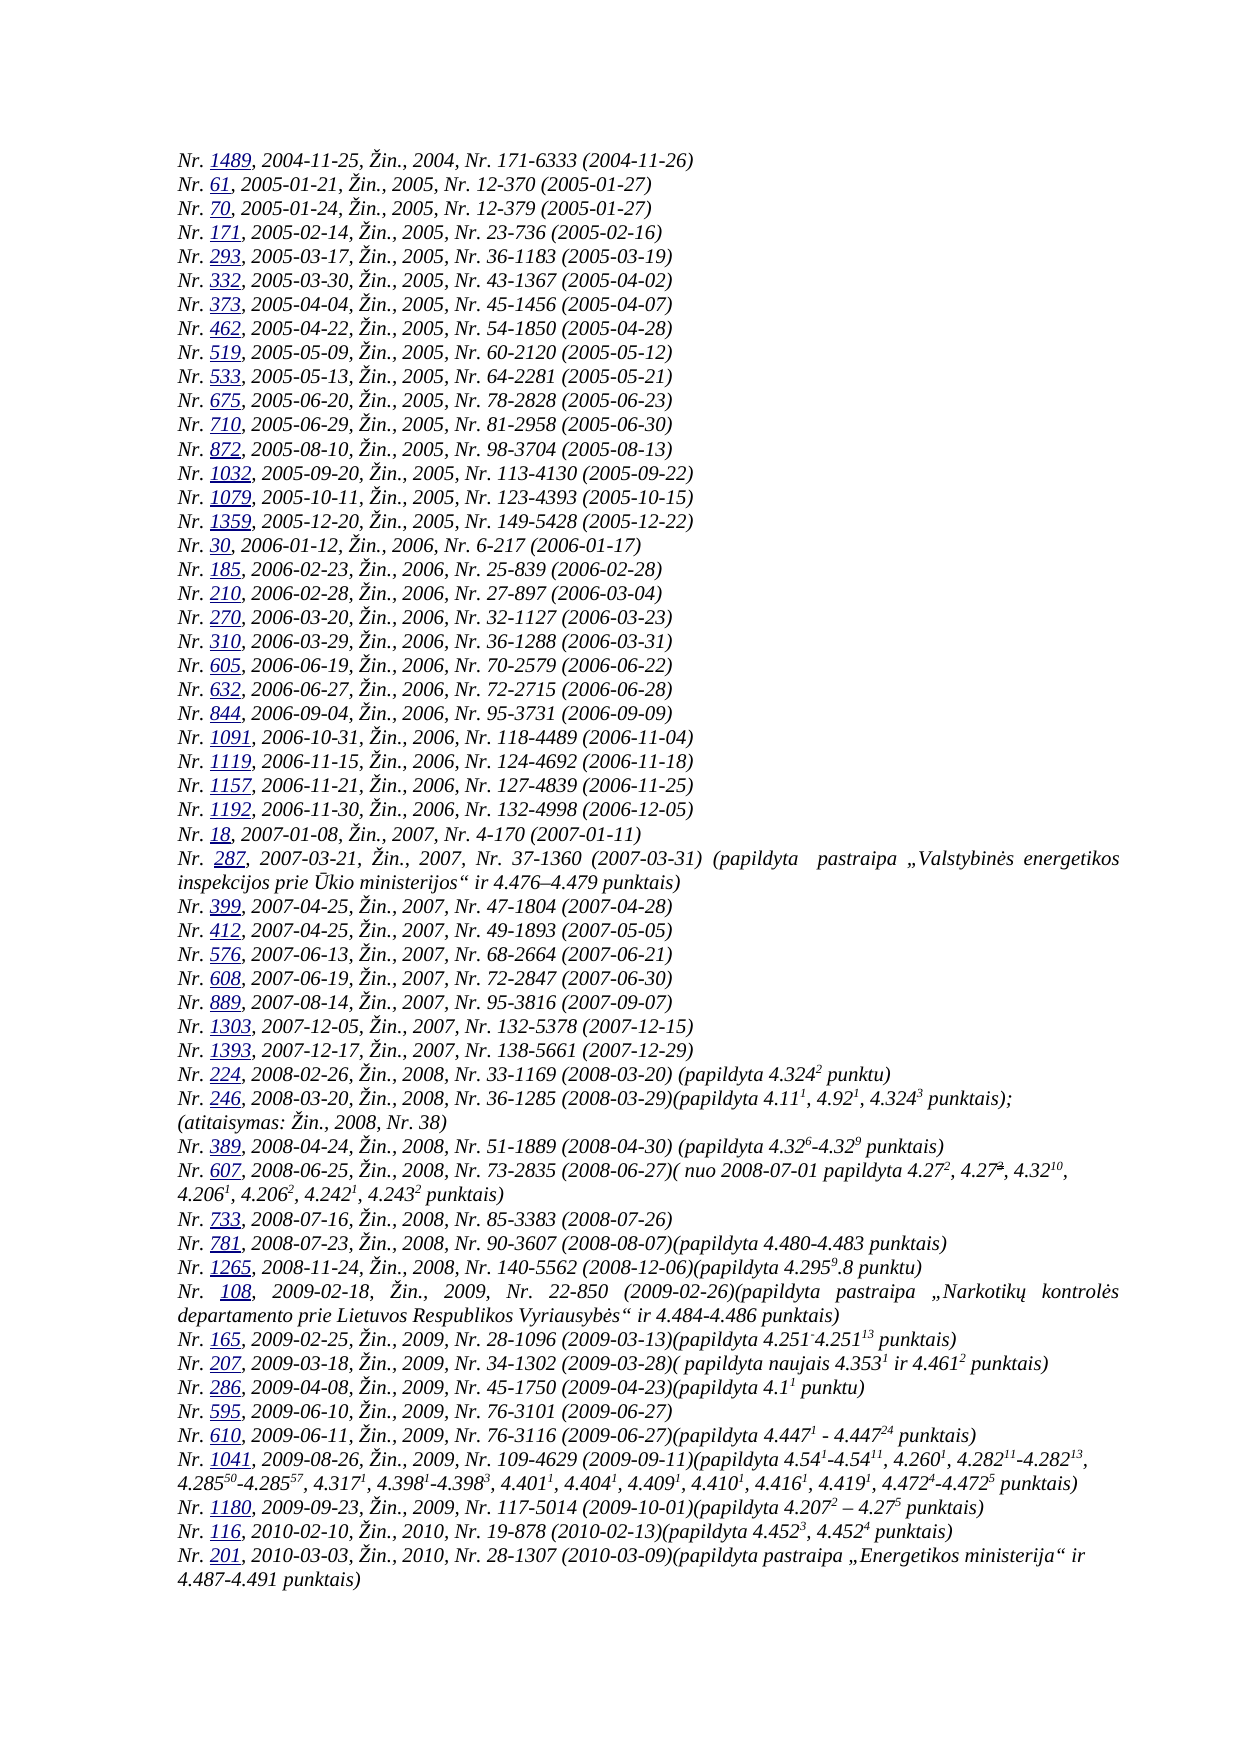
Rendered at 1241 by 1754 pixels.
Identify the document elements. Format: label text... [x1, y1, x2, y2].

text Nr. 595, 2009-06-10, Žin., 2009, Nr. 76-3101 (2009-06-27) [177, 1399, 1122, 1423]
text Nr. 872, 2005-08-10, Žin., 2005, Nr. 98-3704 (2005-08-13) [177, 436, 1122, 461]
text Nr. 1091, 2006-10-31, Žin., 2006, Nr. 118-4489 (2006-11-04) [177, 725, 1122, 749]
text Nr. 30, 2006-01-12, Žin., 2006, Nr. 6-217 (2006-01-17) [177, 533, 1122, 557]
text Nr. 210, 2006-02-28, Žin., 2006, Nr. 27-897 (2006-03-04) [177, 581, 1122, 605]
text Nr. 389, 2008-04-24, Žin., 2008, Nr. 51-1889 (2008-04-30) (papildyta 4.326-4.329 punktais) [177, 1134, 1122, 1158]
text Nr. 1041, 2009-08-26, Žin., 2009, Nr. 109-4629 (2009-09-11)(papildyta 4.541-4.5411, 4.2601, 4.28211-4.28213, 4.28550-4.28557, 4.3171, 4.3981-4.3983, 4.4011, 4.4041, 4.4091, 4.4101, 4.4161, 4.4191, 4.4724-4.4725 punktais) [177, 1447, 1122, 1495]
text Nr. 373, 2005-04-04, Žin., 2005, Nr. 45-1456 (2005-04-07) [177, 292, 1122, 316]
text Nr. 710, 2005-06-29, Žin., 2005, Nr. 81-2958 (2005-06-30) [177, 412, 1122, 436]
text Nr. 1119, 2006-11-15, Žin., 2006, Nr. 124-4692 (2006-11-18) [177, 749, 1122, 773]
text Nr. 462, 2005-04-22, Žin., 2005, Nr. 54-1850 (2005-04-28) [177, 316, 1122, 340]
text Nr. 733, 2008-07-16, Žin., 2008, Nr. 85-3383 (2008-07-26) [177, 1206, 1122, 1231]
text Nr. 576, 2007-06-13, Žin., 2007, Nr. 68-2664 (2007-06-21) [177, 942, 1122, 966]
text Nr. 270, 2006-03-20, Žin., 2006, Nr. 32-1127 (2006-03-23) [177, 605, 1122, 629]
text Nr. 70, 2005-01-24, Žin., 2005, Nr. 12-379 (2005-01-27) [177, 196, 1122, 220]
text Nr. 1192, 2006-11-30, Žin., 2006, Nr. 132-4998 (2006-12-05) [177, 797, 1122, 821]
text Nr. 165, 2009-02-25, Žin., 2009, Nr. 28-1096 (2009-03-13)(papildyta 4.251-4.25113 punktais) [177, 1327, 1122, 1351]
text Nr. 171, 2005-02-14, Žin., 2005, Nr. 23-736 (2005-02-16) [177, 220, 1122, 244]
text Nr. 332, 2005-03-30, Žin., 2005, Nr. 43-1367 (2005-04-02) [177, 268, 1122, 292]
text Nr. 116, 2010-02-10, Žin., 2010, Nr. 19-878 (2010-02-13)(papildyta 4.4523, 4.4524 punktais) [177, 1519, 1122, 1543]
text Nr. 399, 2007-04-25, Žin., 2007, Nr. 47-1804 (2007-04-28) [177, 894, 1122, 918]
text Nr. 1393, 2007-12-17, Žin., 2007, Nr. 138-5661 (2007-12-29) [177, 1038, 1122, 1062]
text Nr. 610, 2009-06-11, Žin., 2009, Nr. 76-3116 (2009-06-27)(papildyta 4.4471 - 4.44724 punktais) [177, 1423, 1122, 1447]
text Nr. 207, 2009-03-18, Žin., 2009, Nr. 34-1302 (2009-03-28)( papildyta naujais 4.3531 ir 4.4612 punktais) [177, 1351, 1122, 1375]
text Nr. 61, 2005-01-21, Žin., 2005, Nr. 12-370 (2005-01-27) [177, 172, 1122, 196]
text Nr. 1032, 2005-09-20, Žin., 2005, Nr. 113-4130 (2005-09-22) [177, 461, 1122, 484]
text Nr. 608, 2007-06-19, Žin., 2007, Nr. 72-2847 (2007-06-30) [177, 966, 1122, 990]
text Nr. 108, 2009-02-18, Žin., 2009, Nr. 22-850 (2009-02-26)(papildyta pastraipa „Narkotikų kontrolės departamento prie Lietuvos Respublikos Vyriausybės“ ir 4.484-4.486 punktais) [177, 1279, 1122, 1327]
text Nr. 607, 2008-06-25, Žin., 2008, Nr. 73-2835 (2008-06-27)( nuo 2008-07-01 papildyta 4.272, 4.273, 4.3210, 4.2061, 4.2062, 4.2421, 4.2432 punktais) [177, 1158, 1122, 1206]
text Nr. 293, 2005-03-17, Žin., 2005, Nr. 36-1183 (2005-03-19) [177, 244, 1122, 268]
text Nr. 675, 2005-06-20, Žin., 2005, Nr. 78-2828 (2005-06-23) [177, 388, 1122, 412]
text Nr. 533, 2005-05-13, Žin., 2005, Nr. 64-2281 (2005-05-21) [177, 364, 1122, 388]
text Nr. 18, 2007-01-08, Žin., 2007, Nr. 4-170 (2007-01-11) [177, 821, 1122, 846]
text Nr. 1157, 2006-11-21, Žin., 2006, Nr. 127-4839 (2006-11-25) [177, 773, 1122, 797]
text Nr. 287, 2007-03-21, Žin., 2007, Nr. 37-1360 (2007-03-31) (papildyta pastraipa „Valstybinės energetikos inspekcijos prie Ūkio ministerijos“ ir 4.476–4.479 punktais) [177, 846, 1122, 894]
text Nr. 844, 2006-09-04, Žin., 2006, Nr. 95-3731 (2006-09-09) [177, 701, 1122, 725]
text Nr. 224, 2008-02-26, Žin., 2008, Nr. 33-1169 (2008-03-20) (papildyta 4.3242 punktu) [177, 1062, 1122, 1086]
text Nr. 310, 2006-03-29, Žin., 2006, Nr. 36-1288 (2006-03-31) [177, 629, 1122, 653]
text Nr. 519, 2005-05-09, Žin., 2005, Nr. 60-2120 (2005-05-12) [177, 340, 1122, 364]
text Nr. 781, 2008-07-23, Žin., 2008, Nr. 90-3607 (2008-08-07)(papildyta 4.480-4.483 punktais) [177, 1231, 1122, 1254]
text Nr. 286, 2009-04-08, Žin., 2009, Nr. 45-1750 (2009-04-23)(papildyta 4.11 punktu) [177, 1375, 1122, 1399]
text Nr. 1303, 2007-12-05, Žin., 2007, Nr. 132-5378 (2007-12-15) [177, 1014, 1122, 1038]
text Nr. 1079, 2005-10-11, Žin., 2005, Nr. 123-4393 (2005-10-15) [177, 484, 1122, 509]
text Nr. 201, 2010-03-03, Žin., 2010, Nr. 28-1307 (2010-03-09)(papildyta pastraipa „Energetikos ministerija“ ir 4.487-4.491 punktais) [177, 1543, 1122, 1591]
text Nr. 605, 2006-06-19, Žin., 2006, Nr. 70-2579 (2006-06-22) [177, 653, 1122, 677]
text Nr. 412, 2007-04-25, Žin., 2007, Nr. 49-1893 (2007-05-05) [177, 918, 1122, 942]
text Nr. 1180, 2009-09-23, Žin., 2009, Nr. 117-5014 (2009-10-01)(papildyta 4.2072 – 4.275 punktais) [177, 1495, 1122, 1519]
text Nr. 1265, 2008-11-24, Žin., 2008, Nr. 140-5562 (2008-12-06)(papildyta 4.2959.8 punktu) [177, 1254, 1122, 1279]
text Nr. 185, 2006-02-23, Žin., 2006, Nr. 25-839 (2006-02-28) [177, 557, 1122, 581]
text Nr. 889, 2007-08-14, Žin., 2007, Nr. 95-3816 (2007-09-07) [177, 990, 1122, 1014]
text Nr. 246, 2008-03-20, Žin., 2008, Nr. 36-1285 (2008-03-29)(papildyta 4.111, 4.921, 4.3243 punktais); (atitaisymas: Žin., 2008, Nr. 38) [177, 1086, 1122, 1134]
text Nr. 632, 2006-06-27, Žin., 2006, Nr. 72-2715 (2006-06-28) [177, 677, 1122, 701]
text Nr. 1489, 2004-11-25, Žin., 2004, Nr. 171-6333 (2004-11-26) [177, 148, 1122, 172]
text Nr. 1359, 2005-12-20, Žin., 2005, Nr. 149-5428 (2005-12-22) [177, 509, 1122, 533]
